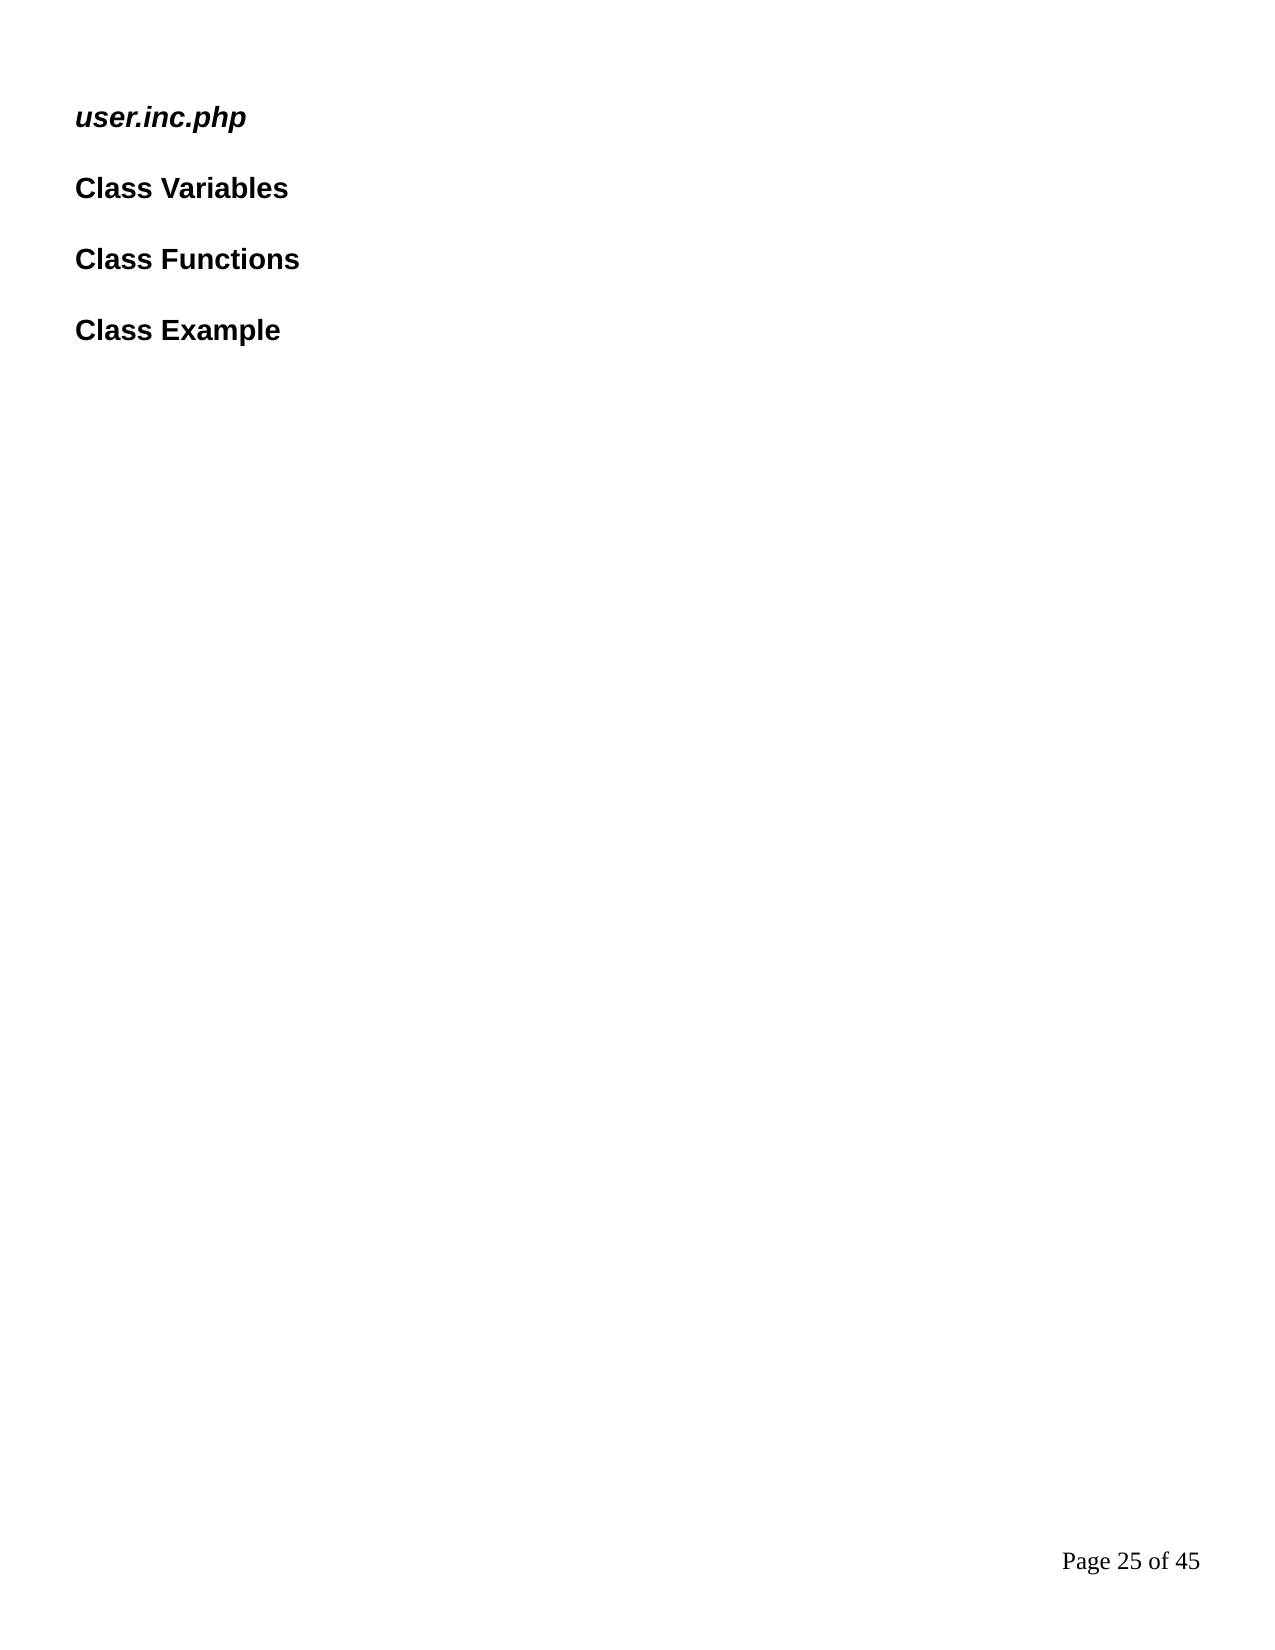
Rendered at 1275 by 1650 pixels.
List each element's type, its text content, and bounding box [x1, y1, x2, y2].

subtitle Class Example [75, 313, 1200, 347]
subtitle Class Functions [75, 242, 1200, 276]
subtitle Class Variables [75, 171, 1200, 204]
subtitle user.inc.php [75, 100, 1200, 133]
